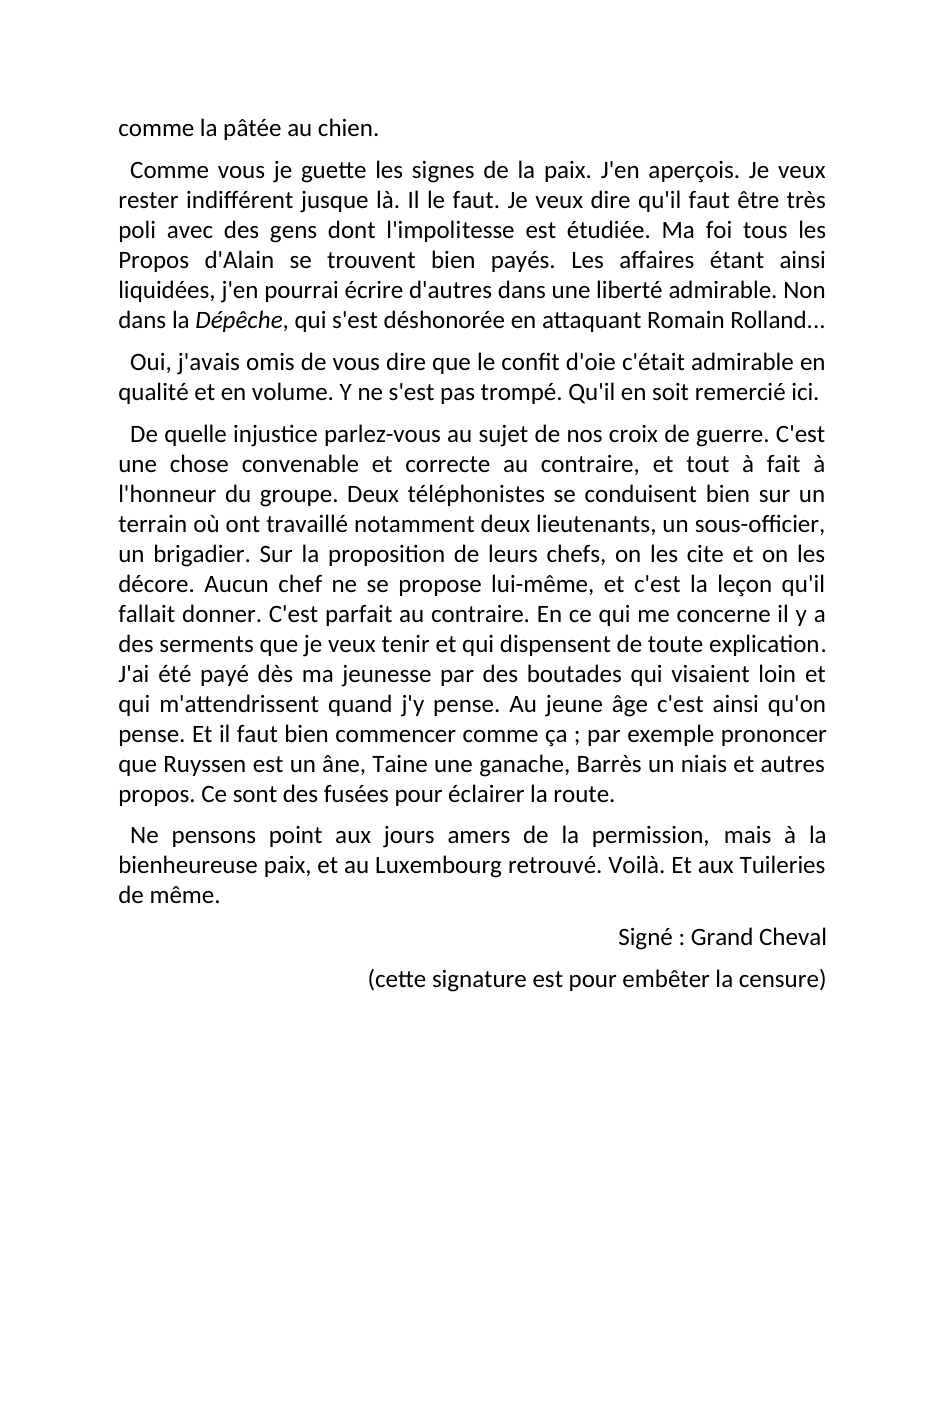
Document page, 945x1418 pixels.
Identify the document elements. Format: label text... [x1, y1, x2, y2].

text De quelle injustice parlez-vous au sujet de nos croix de guerre. C'est une chose con­venable et correcte au contraire, et tout à fait à l'honneur du groupe. Deux téléphonistes se conduisent bien sur un terrain où ont travaillé notamment deux lieutenants, un sous-officier, un brigadier. Sur la proposition de leurs chefs, on les cite et on les décore. Aucun chef ne se propose lui-même, et c'est la leçon qu'il fallait donner. C'est parfait au contraire. En ce qui me concerne il y a des serments que je veux tenir et qui dispensent de toute explication. J'ai été payé dès ma jeunesse par des boutades qui visaient loin et qui m'attendrissent quand j'y pense. Au jeune âge c'est ainsi qu'on pense. Et il faut bien commencer comme ça ; par exem­ple prononcer que Ruyssen est un âne, Taine une ganache, Barrès un niais et autres propos. Ce sont des fusées pour éclairer la route. [118, 423, 827, 808]
text (cette signature est pour embêter la censure) [118, 969, 827, 994]
text Comme vous je guette les signes de la paix. J'en aperçois. Je veux rester indifférent jusque là. Il le faut. Je veux dire qu'il faut être très poli avec des gens dont l'impolitesse est étudiée. Ma foi tous les Propos d'Alain se trouvent bien payés. Les affaires étant ainsi liquidées, j'en pourrai écrire d'autres dans une liberté admirable. Non dans la Dépêche, qui s'est déshonorée en attaquant Romain Rolland... [118, 160, 827, 335]
text Oui, j'avais omis de vous dire que le confit d'oie c'était admirable en qualité et en volume. Y ne s'est pas trompé. Qu'il en soit remercié ici. [118, 352, 827, 407]
text Signé : Grand Cheval [118, 927, 827, 952]
text comme la pâtée au chien. [118, 118, 827, 143]
text Ne pensons point aux jours amers de la permission, mais à la bienheureuse paix, et au Luxembourg retrouvé. Voilà. Et aux Tuileries de même. [118, 825, 827, 910]
